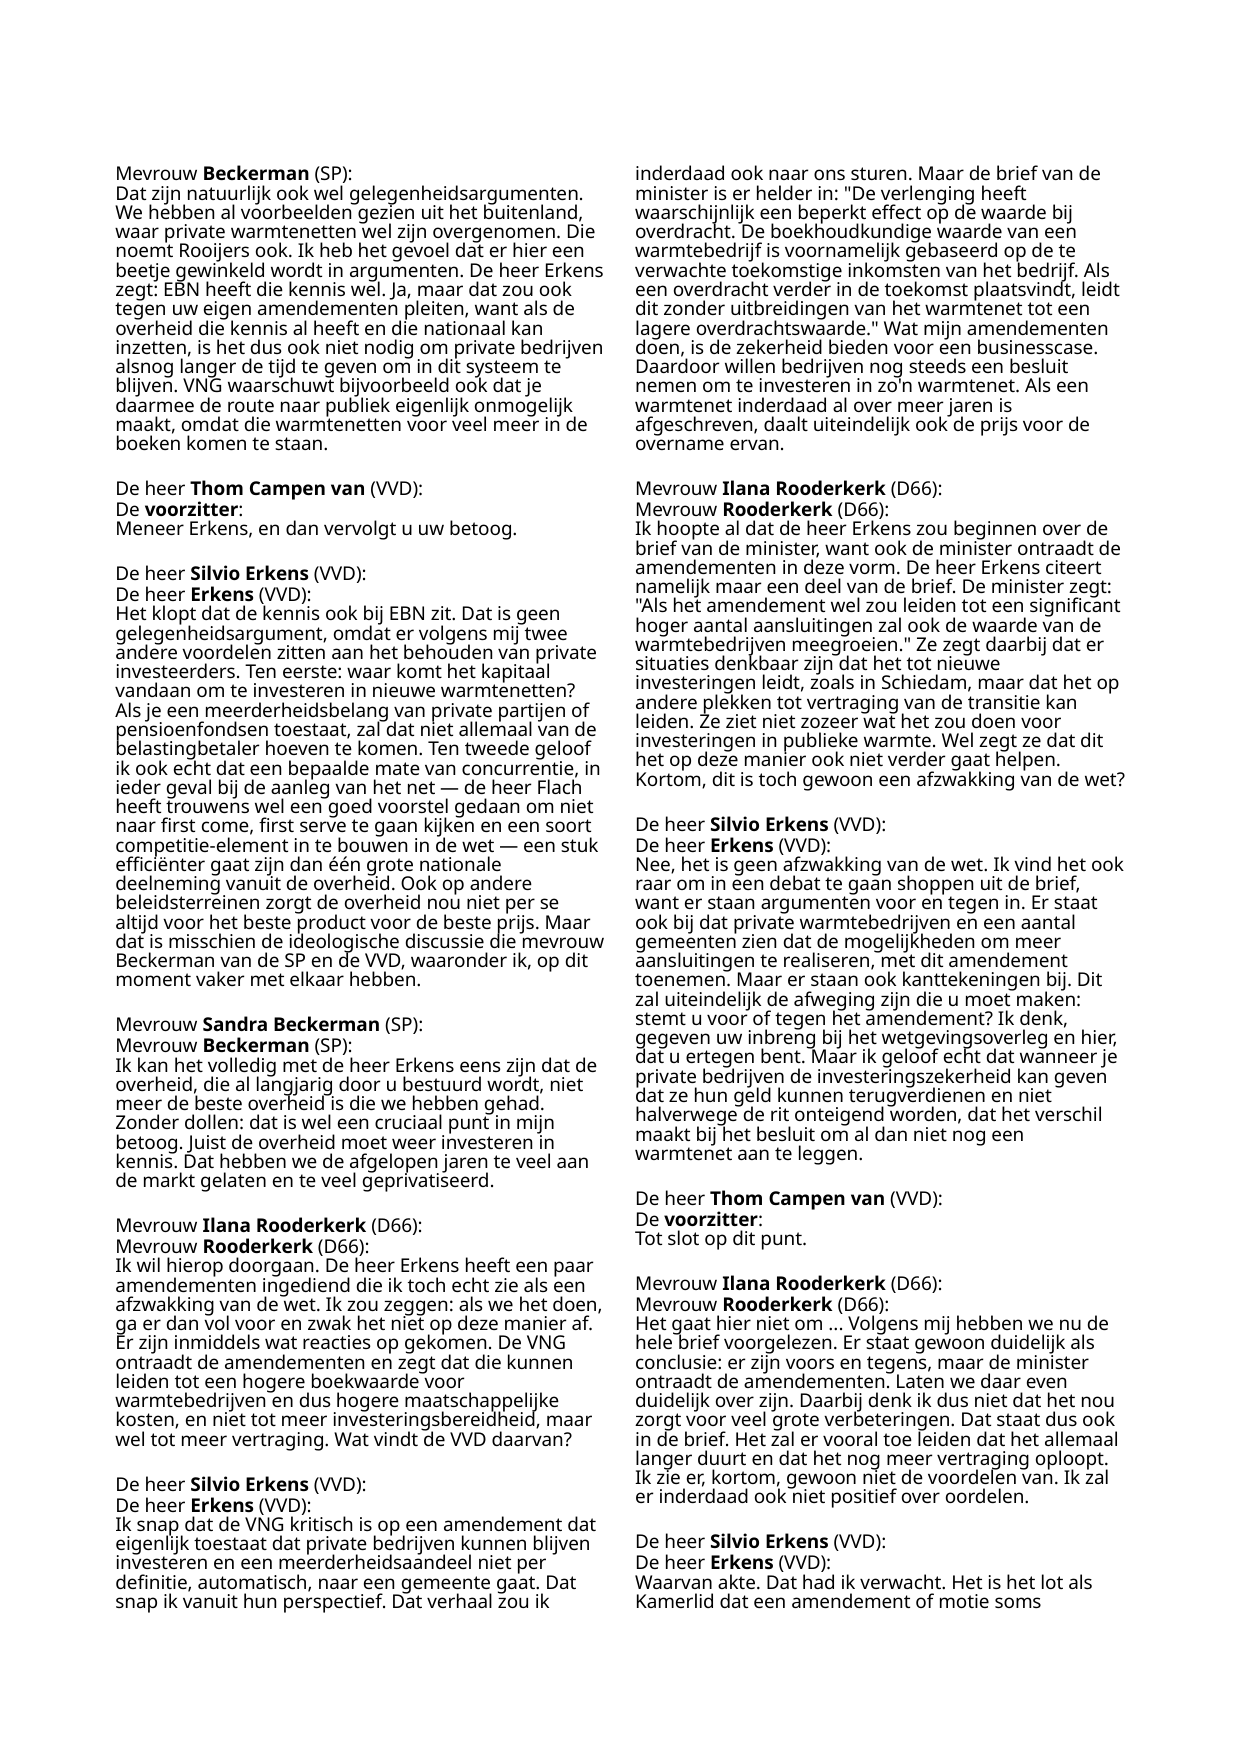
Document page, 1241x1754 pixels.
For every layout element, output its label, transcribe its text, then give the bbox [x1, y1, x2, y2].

text Ik snap dat de VNG kritisch is op een amendement dat eigenlijk toestaat dat private bedrijven kunnen blijven investeren en een meerderheidsaandeel niet per definitie, automatisch, naar een gemeente gaat. Dat snap ik vanuit hun perspectief. Dat verhaal zou ik [115, 1516, 605, 1612]
text Ik kan het volledig met de heer Erkens eens zijn dat de overheid, die al langjarig door u bestuurd wordt, niet meer de beste overheid is die we hebben gehad. Zonder dollen: dat is wel een cruciaal punt in mijn betoog. Juist de overheid moet weer investeren in kennis. Dat hebben we de afgelopen jaren te veel aan de markt gelaten en te veel geprivatiseerd. [115, 1057, 605, 1191]
text De heer Erkens (VVD): [115, 1497, 605, 1516]
text De heer Erkens (VVD): [115, 586, 605, 605]
text Mevrouw Rooderkerk (D66): [635, 501, 1125, 520]
text Mevrouw Ilana Rooderkerk (D66): [635, 475, 1125, 501]
text De heer Silvio Erkens (VVD): [115, 560, 605, 586]
text Dat zijn natuurlijk ook wel gelegenheidsargumenten. We hebben al voorbeelden gezien uit het buitenland, waar private warmtenetten wel zijn overgenomen. Die noemt Rooijers ook. Ik heb het gevoel dat er hier een beetje gewinkeld wordt in argumenten. De heer Erkens zegt: EBN heeft die kennis wel. Ja, maar dat zou ook tegen uw eigen amendementen pleiten, want als de overheid die kennis al heeft en die nationaal kan inzetten, is het dus ook niet nodig om private bedrijven alsnog langer de tijd te geven om in dit systeem te blijven. VNG waarschuwt bijvoorbeeld ook dat je daarmee de route naar publiek eigenlijk onmogelijk maakt, omdat die warmtenetten voor veel meer in de boeken komen te staan. [115, 184, 605, 454]
text Mevrouw Rooderkerk (D66): [115, 1238, 605, 1257]
text Mevrouw Ilana Rooderkerk (D66): [115, 1212, 605, 1238]
text De voorzitter: [115, 501, 605, 520]
text Mevrouw Sandra Beckerman (SP): [115, 1012, 605, 1037]
text Nee, het is geen afzwakking van de wet. Ik vind het ook raar om in een debat te gaan shoppen uit de brief, want er staan argumenten voor en tegen in. Er staat ook bij dat private warmtebedrijven en een aantal gemeenten zien dat de mogelijkheden om meer aansluitingen te realiseren, met dit amendement toenemen. Maar er staan ook kanttekeningen bij. Dit zal uiteindelijk de afweging zijn die u moet maken: stemt u voor of tegen het amendement? Ik denk, gegeven uw inbreng bij het wetgevingsoverleg en hier, dat u ertegen bent. Maar ik geloof echt dat wanneer je private bedrijven de investeringszekerheid kan geven dat ze hun geld kunnen terugverdienen en niet halverwege de rit onteigend worden, dat het verschil maakt bij het besluit om al dan niet nog een warmtenet aan te leggen. [635, 856, 1125, 1164]
text Mevrouw Rooderkerk (D66): [635, 1296, 1125, 1315]
text Mevrouw Beckerman (SP): [115, 1037, 605, 1057]
text De heer Thom Campen van (VVD): [115, 475, 605, 501]
text Het gaat hier niet om ... Volgens mij hebben we nu de hele brief voorgelezen. Er staat gewoon duidelijk als conclusie: er zijn voors en tegens, maar de minister ontraadt de amendementen. Laten we daar even duidelijk over zijn. Daarbij denk ik dus niet dat het nou zorgt voor veel grote verbeteringen. Dat staat dus ook in de brief. Het zal er vooral toe leiden dat het allemaal langer duurt en dat het nog meer vertraging oploopt. Ik zie er, kortom, gewoon niet de voordelen van. Ik zal er inderdaad ook niet positief over oordelen. [635, 1315, 1125, 1508]
text De heer Thom Campen van (VVD): [635, 1185, 1125, 1211]
text De heer Silvio Erkens (VVD): [635, 811, 1125, 837]
text De voorzitter: [635, 1211, 1125, 1230]
text Ik wil hierop doorgaan. De heer Erkens heeft een paar amendementen ingediend die ik toch echt zie als een afzwakking van de wet. Ik zou zeggen: als we het doen, ga er dan vol voor en zwak het niet op deze manier af. Er zijn inmiddels wat reacties op gekomen. De VNG ontraadt de amendementen en zegt dat die kunnen leiden tot een hogere boekwaarde voor warmtebedrijven en dus hogere maatschappelijke kosten, en niet tot meer investeringsbereidheid, maar wel tot meer vertraging. Wat vindt de VVD daarvan? [115, 1257, 605, 1450]
text Tot slot op dit punt. [635, 1230, 1125, 1249]
text De heer Erkens (VVD): [635, 1554, 1125, 1574]
text inderdaad ook naar ons sturen. Maar de brief van de minister is er helder in: "De verlenging heeft waarschijnlijk een beperkt effect op de waarde bij overdracht. De boekhoudkundige waarde van een warmtebedrijf is voornamelijk gebaseerd op de te verwachte toekomstige inkomsten van het bedrijf. Als een overdracht verder in de toekomst plaatsvindt, leidt dit zonder uitbreidingen van het warmtenet tot een lagere overdrachtswaarde." Wat mijn amendementen doen, is de zekerheid bieden voor een businesscase. Daardoor willen bedrijven nog steeds een besluit nemen om te investeren in zo'n warmtenet. Als een warmtenet inderdaad al over meer jaren is afgeschreven, daalt uiteindelijk ook de prijs voor de overname ervan. [635, 165, 1125, 454]
text Meneer Erkens, en dan vervolgt u uw betoog. [115, 520, 605, 539]
text Het klopt dat de kennis ook bij EBN zit. Dat is geen gelegenheidsargument, omdat er volgens mij twee andere voordelen zitten aan het behouden van private investeerders. Ten eerste: waar komt het kapitaal vandaan om te investeren in nieuwe warmtenetten? Als je een meerderheidsbelang van private partijen of pensioenfondsen toestaat, zal dat niet allemaal van de belastingbetaler hoeven te komen. Ten tweede geloof ik ook echt dat een bepaalde mate van concurrentie, in ieder geval bij de aanleg van het net — de heer Flach heeft trouwens wel een goed voorstel gedaan om niet naar first come, first serve te gaan kijken en een soort competitie-element in te bouwen in de wet — een stuk efficiënter gaat zijn dan één grote nationale deelneming vanuit de overheid. Ook op andere beleidsterreinen zorgt de overheid nou niet per se altijd voor het beste product voor de beste prijs. Maar dat is misschien de ideologische discussie die mevrouw Beckerman van de SP en de VVD, waaronder ik, op dit moment vaker met elkaar hebben. [115, 605, 605, 991]
text Waarvan akte. Dat had ik verwacht. Het is het lot als Kamerlid dat een amendement of motie soms [635, 1574, 1125, 1612]
text Ik hoopte al dat de heer Erkens zou beginnen over de brief van de minister, want ook de minister ontraadt de amendementen in deze vorm. De heer Erkens citeert namelijk maar een deel van de brief. De minister zegt: "Als het amendement wel zou leiden tot een significant hoger aantal aansluitingen zal ook de waarde van de warmtebedrijven meegroeien." Ze zegt daarbij dat er situaties denkbaar zijn dat het tot nieuwe investeringen leidt, zoals in Schiedam, maar dat het op andere plekken tot vertraging van de transitie kan leiden. Ze ziet niet zozeer wat het zou doen voor investeringen in publieke warmte. Wel zegt ze dat dit het op deze manier ook niet verder gaat helpen. Kortom, dit is toch gewoon een afzwakking van de wet? [635, 520, 1125, 790]
text De heer Silvio Erkens (VVD): [635, 1529, 1125, 1554]
text Mevrouw Ilana Rooderkerk (D66): [635, 1270, 1125, 1296]
text Mevrouw Beckerman (SP): [115, 165, 605, 184]
text De heer Erkens (VVD): [635, 837, 1125, 856]
text De heer Silvio Erkens (VVD): [115, 1471, 605, 1497]
